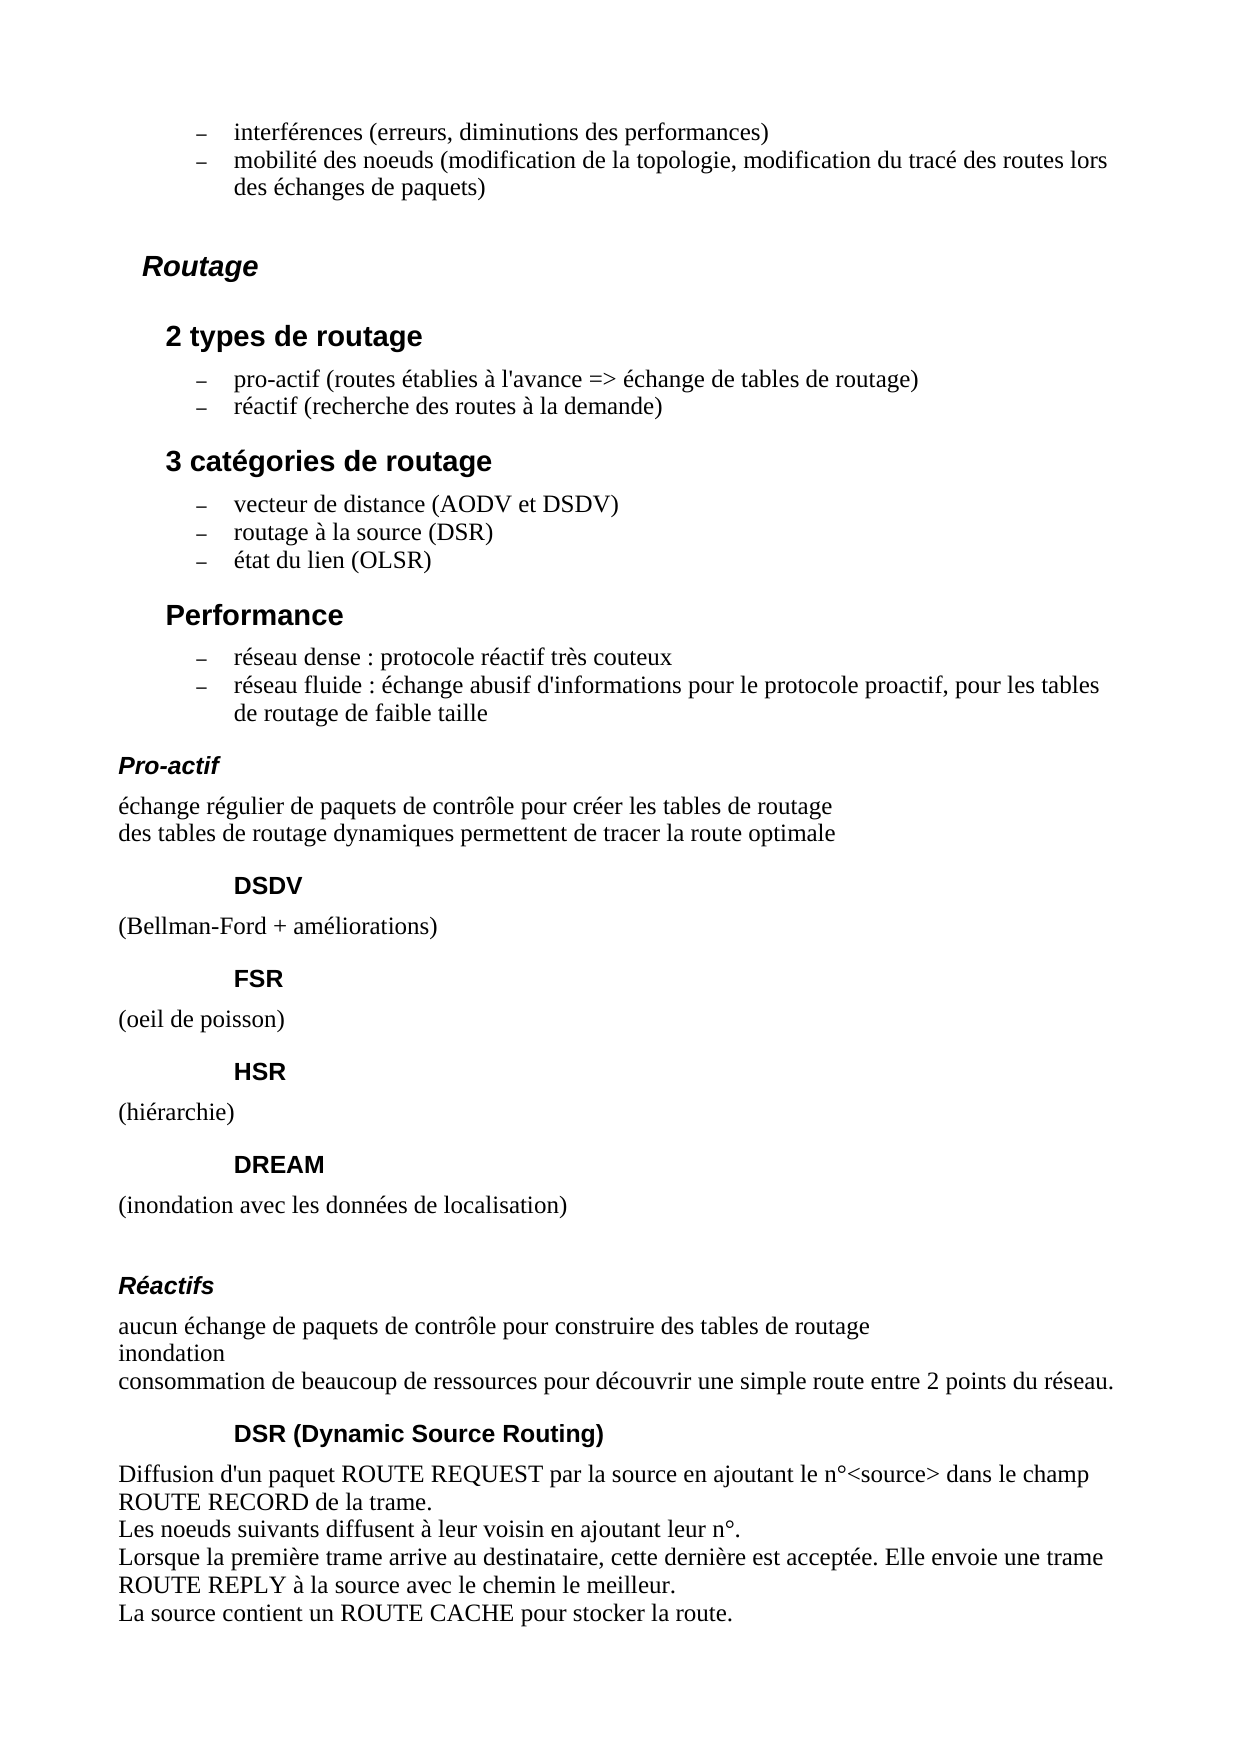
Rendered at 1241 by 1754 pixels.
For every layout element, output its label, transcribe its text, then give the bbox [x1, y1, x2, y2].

list vecteur de distance (AODV et DSDV) [196, 490, 1122, 518]
text (inondation avec les données de localisation) [118, 1191, 1122, 1219]
list mobilité des noeuds (modification de la topologie, modification du tracé des routes lors des échanges de paquets) [196, 146, 1122, 201]
list réseau dense : protocole réactif très couteux [196, 643, 1122, 671]
text Les noeuds suivants diffusent à leur voisin en ajoutant leur n°. [118, 1516, 1122, 1543]
subtitle DREAM [196, 1151, 1122, 1179]
text aucun échange de paquets de contrôle pour construire des tables de routage [118, 1312, 1122, 1339]
text inondation [118, 1339, 1122, 1367]
subtitle 3 catégories de routage [165, 445, 1122, 478]
list état du lien (OLSR) [196, 546, 1122, 573]
text Lorsque la première trame arrive au destinataire, cette dernière est acceptée. Elle envoie une trame ROUTE REPLY à la source avec le chemin le meilleur. [118, 1543, 1122, 1599]
subtitle HSR [196, 1058, 1122, 1086]
text échange régulier de paquets de contrôle pour créer les tables de routage [118, 792, 1122, 819]
subtitle Routage [142, 250, 1122, 282]
subtitle Performance [165, 598, 1122, 631]
subtitle FSR [196, 965, 1122, 993]
list routage à la source (DSR) [196, 518, 1122, 546]
text Diffusion d'un paquet ROUTE REQUEST par la source en ajoutant le n°<source> dans le champ ROUTE RECORD de la trame. [118, 1460, 1122, 1516]
subtitle Réactifs [118, 1272, 1122, 1299]
list réactif (recherche des routes à la demande) [196, 392, 1122, 420]
list interférences (erreurs, diminutions des performances) [196, 118, 1122, 146]
subtitle DSDV [196, 872, 1122, 900]
text La source contient un ROUTE CACHE pour stocker la route. [118, 1599, 1122, 1626]
list réseau fluide : échange abusif d'informations pour le protocole proactif, pour les tables de routage de faible taille [196, 671, 1122, 727]
subtitle 2 types de routage [165, 320, 1122, 352]
text consommation de beaucoup de ressources pour découvrir une simple route entre 2 points du réseau. [118, 1367, 1122, 1395]
text des tables de routage dynamiques permettent de tracer la route optimale [118, 819, 1122, 847]
text (Bellman-Ford + améliorations) [118, 912, 1122, 940]
subtitle Pro-actif [118, 752, 1122, 779]
list pro-actif (routes établies à l'avance => échange de tables de routage) [196, 365, 1122, 392]
subtitle DSR (Dynamic Source Routing) [196, 1420, 1122, 1448]
text (oeil de poisson) [118, 1005, 1122, 1033]
text (hiérarchie) [118, 1098, 1122, 1126]
